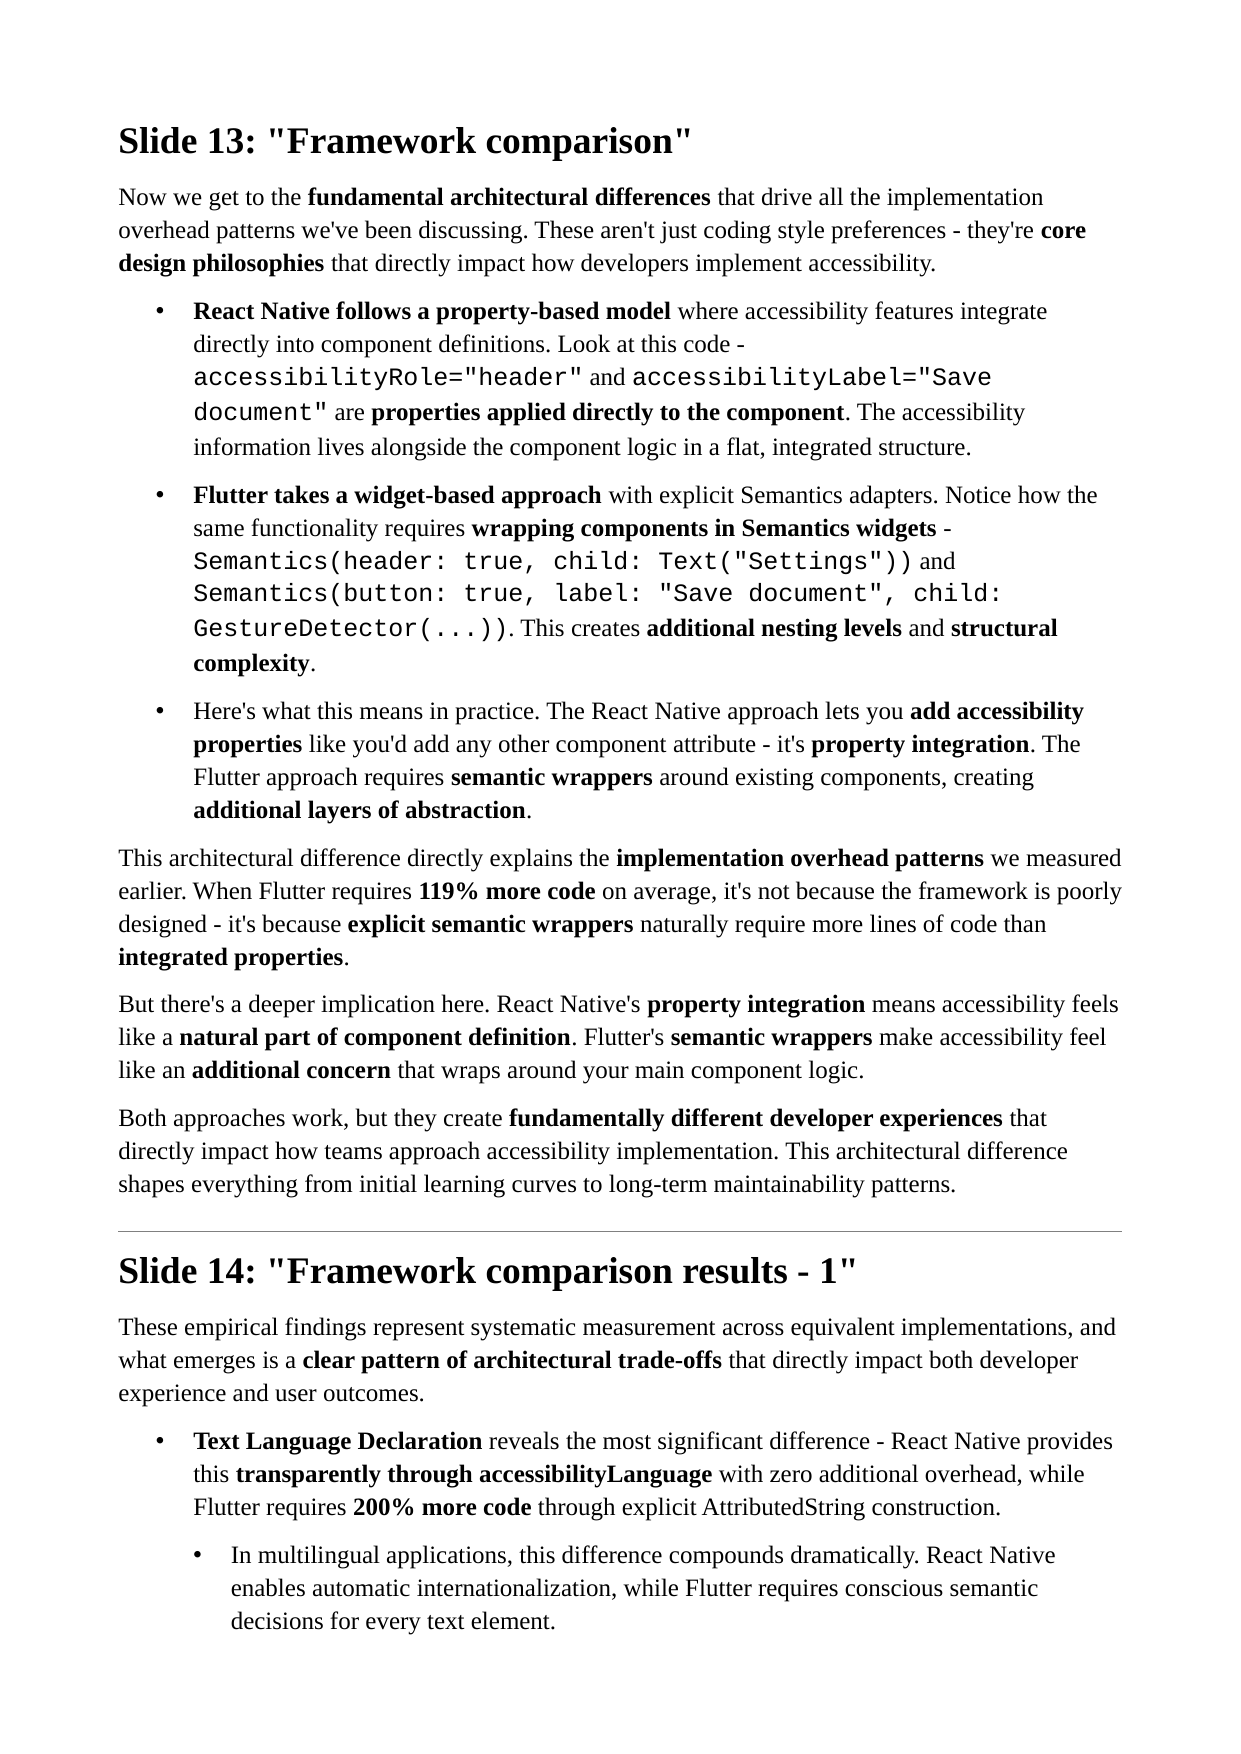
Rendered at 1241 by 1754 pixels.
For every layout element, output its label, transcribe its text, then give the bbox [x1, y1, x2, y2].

list Here's what this means in practice. The React Native approach lets you add accessibility properties like you'd add any other component attribute - it's property integration. The Flutter approach requires semantic wrappers around existing components, creating additional layers of abstraction. [156, 696, 1122, 824]
text These empirical findings represent systematic measurement across equivalent implementations, and what emerges is a clear pattern of architectural trade-offs that directly impact both developer experience and user outcomes. [118, 1312, 1122, 1407]
text Both approaches work, but they create fundamentally different developer experiences that directly impact how teams approach accessibility implementation. This architectural difference shapes everything from initial learning curves to long-term maintainability patterns. [118, 1103, 1122, 1198]
list Text Language Declaration reveals the most significant difference - React Native provides this transparently through accessibilityLanguage with zero additional overhead, while Flutter requires 200% more code through explicit AttributedString construction. [156, 1426, 1122, 1521]
text This architectural difference directly explains the implementation overhead patterns we measured earlier. When Flutter requires 119% more code on average, it's not because the framework is poorly designed - it's because explicit semantic wrappers naturally require more lines of code than integrated properties. [118, 843, 1122, 971]
list In multilingual applications, this difference compounds dramatically. React Native enables automatic internationalization, while Flutter requires conscious semantic decisions for every text element. [193, 1540, 1122, 1634]
subtitle Slide 14: "Framework comparison results - 1" [118, 1248, 1122, 1291]
subtitle Slide 13: "Framework comparison" [118, 118, 1122, 161]
text But there's a deeper implication here. React Native's property integration means accessibility feels like a natural part of component definition. Flutter's semantic wrappers make accessibility feel like an additional concern that wraps around your main component logic. [118, 989, 1122, 1084]
list Flutter takes a widget-based approach with explicit Semantics adapters. Notice how the same functionality requires wrapping components in Semantics widgets - Semantics(header: true, child: Text("Settings")) and Semantics(button: true, label: "Save document", child: GestureDetector(...)). This creates additional nesting levels and structural complexity. [156, 480, 1122, 677]
text Now we get to the fundamental architectural differences that drive all the implementation overhead patterns we've been discussing. These aren't just coding style preferences - they're core design philosophies that directly impact how developers implement accessibility. [118, 182, 1122, 277]
list React Native follows a property-based model where accessibility features integrate directly into component definitions. Look at this code - accessibilityRole="header" and accessibilityLabel="Save document" are properties applied directly to the component. The accessibility information lives alongside the component logic in a flat, integrated structure. [156, 296, 1122, 461]
